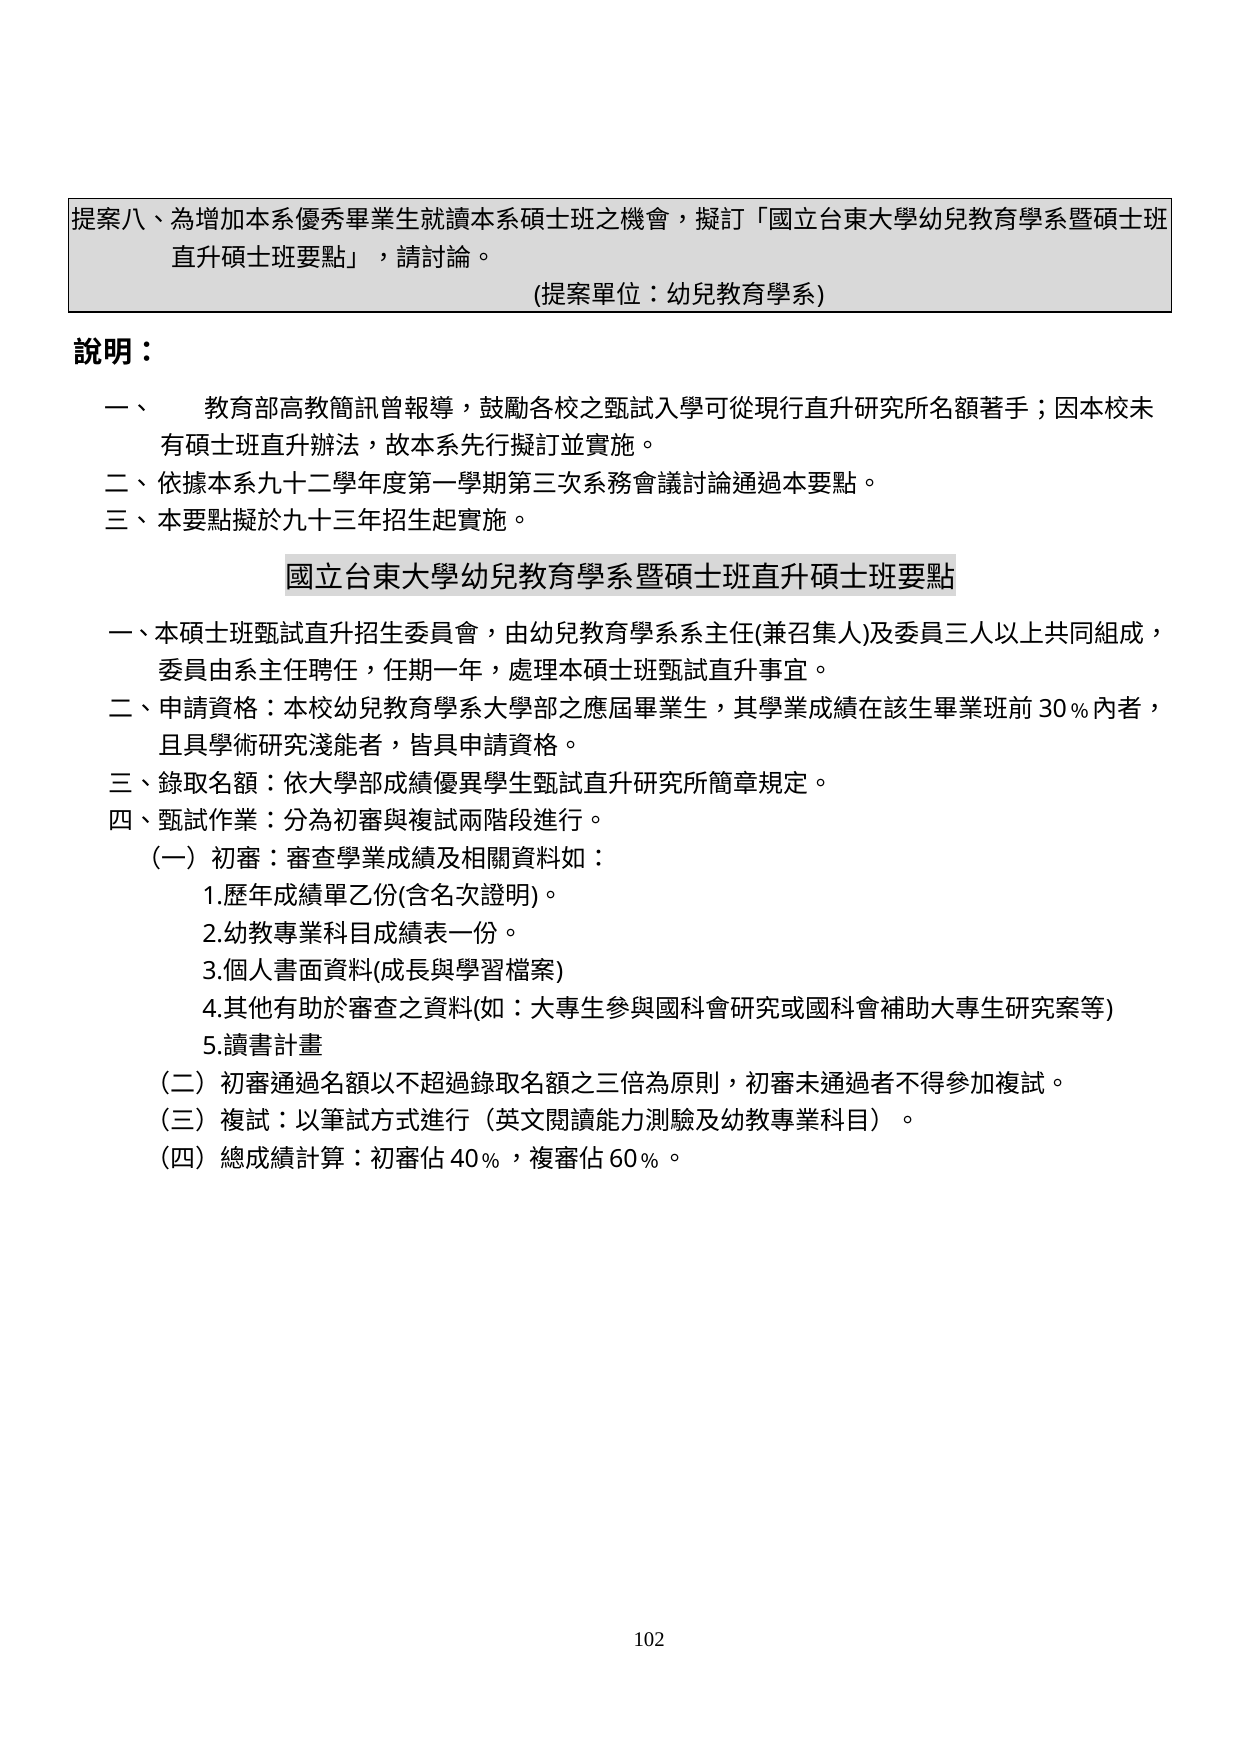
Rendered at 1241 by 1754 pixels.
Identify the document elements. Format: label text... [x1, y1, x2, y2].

text 一、本碩士班甄試直升招生委員會，由幼兒教育學系系主任(兼召集人)及委員三人以上共同組成，委員由系主任聘任，任期一年，處理本碩士班甄試直升事宜。 [108, 612, 1169, 687]
text 三、錄取名額：依大學部成績優異學生甄試直升研究所簡章規定。 [108, 762, 1169, 800]
text 2.幼教專業科目成績表一份。 [71, 912, 1169, 950]
text 5.讀書計畫 [71, 1025, 1169, 1062]
list 依據本系九十二學年度第一學期第三次系務會議討論通過本要點。 [104, 462, 1169, 500]
text 4.其他有助於審查之資料(如：大專生參與國科會研究或國科會補助大專生研究案等) [71, 987, 1169, 1025]
table_header 提案八、為增加本系優秀畢業生就讀本系碩士班之機會，擬訂「國立台東大學幼兒教育學系暨碩士班直升碩士班要點」，請討論。 (提案單位：幼兒教育學系) [69, 199, 1171, 311]
list 本要點擬於九十三年招生起實施。 [104, 500, 1169, 537]
text 說明： [71, 313, 1169, 387]
text （三）複試：以筆試方式進行（英文閱讀能力測驗及幼教專業科目）。 [145, 1100, 1169, 1137]
text （二）初審通過名額以不超過錄取名額之三倍為原則，初審未通過者不得參加複試。 [145, 1062, 1169, 1100]
text 四、甄試作業：分為初審與複試兩階段進行。 [108, 800, 1169, 837]
text （四）總成績計算：初審佔40﹪，複審佔60﹪。 [145, 1137, 1169, 1175]
text 二、申請資格：本校幼兒教育學系大學部之應屆畢業生，其學業成績在該生畢業班前30﹪內者，且具學術研究淺能者，皆具申請資格。 [108, 687, 1169, 762]
text 1.歷年成績單乙份(含名次證明)。 [71, 875, 1169, 912]
text 國立台東大學幼兒教育學系暨碩士班直升碩士班要點 [71, 537, 1169, 612]
list 教育部高教簡訊曾報導，鼓勵各校之甄試入學可從現行直升研究所名額著手；因本校未有碩士班直升辦法，故本系先行擬訂並實施。 [104, 387, 1169, 462]
text 3.個人書面資料(成長與學習檔案) [71, 950, 1169, 987]
text （一）初審：審查學業成績及相關資料如： [71, 837, 1169, 875]
